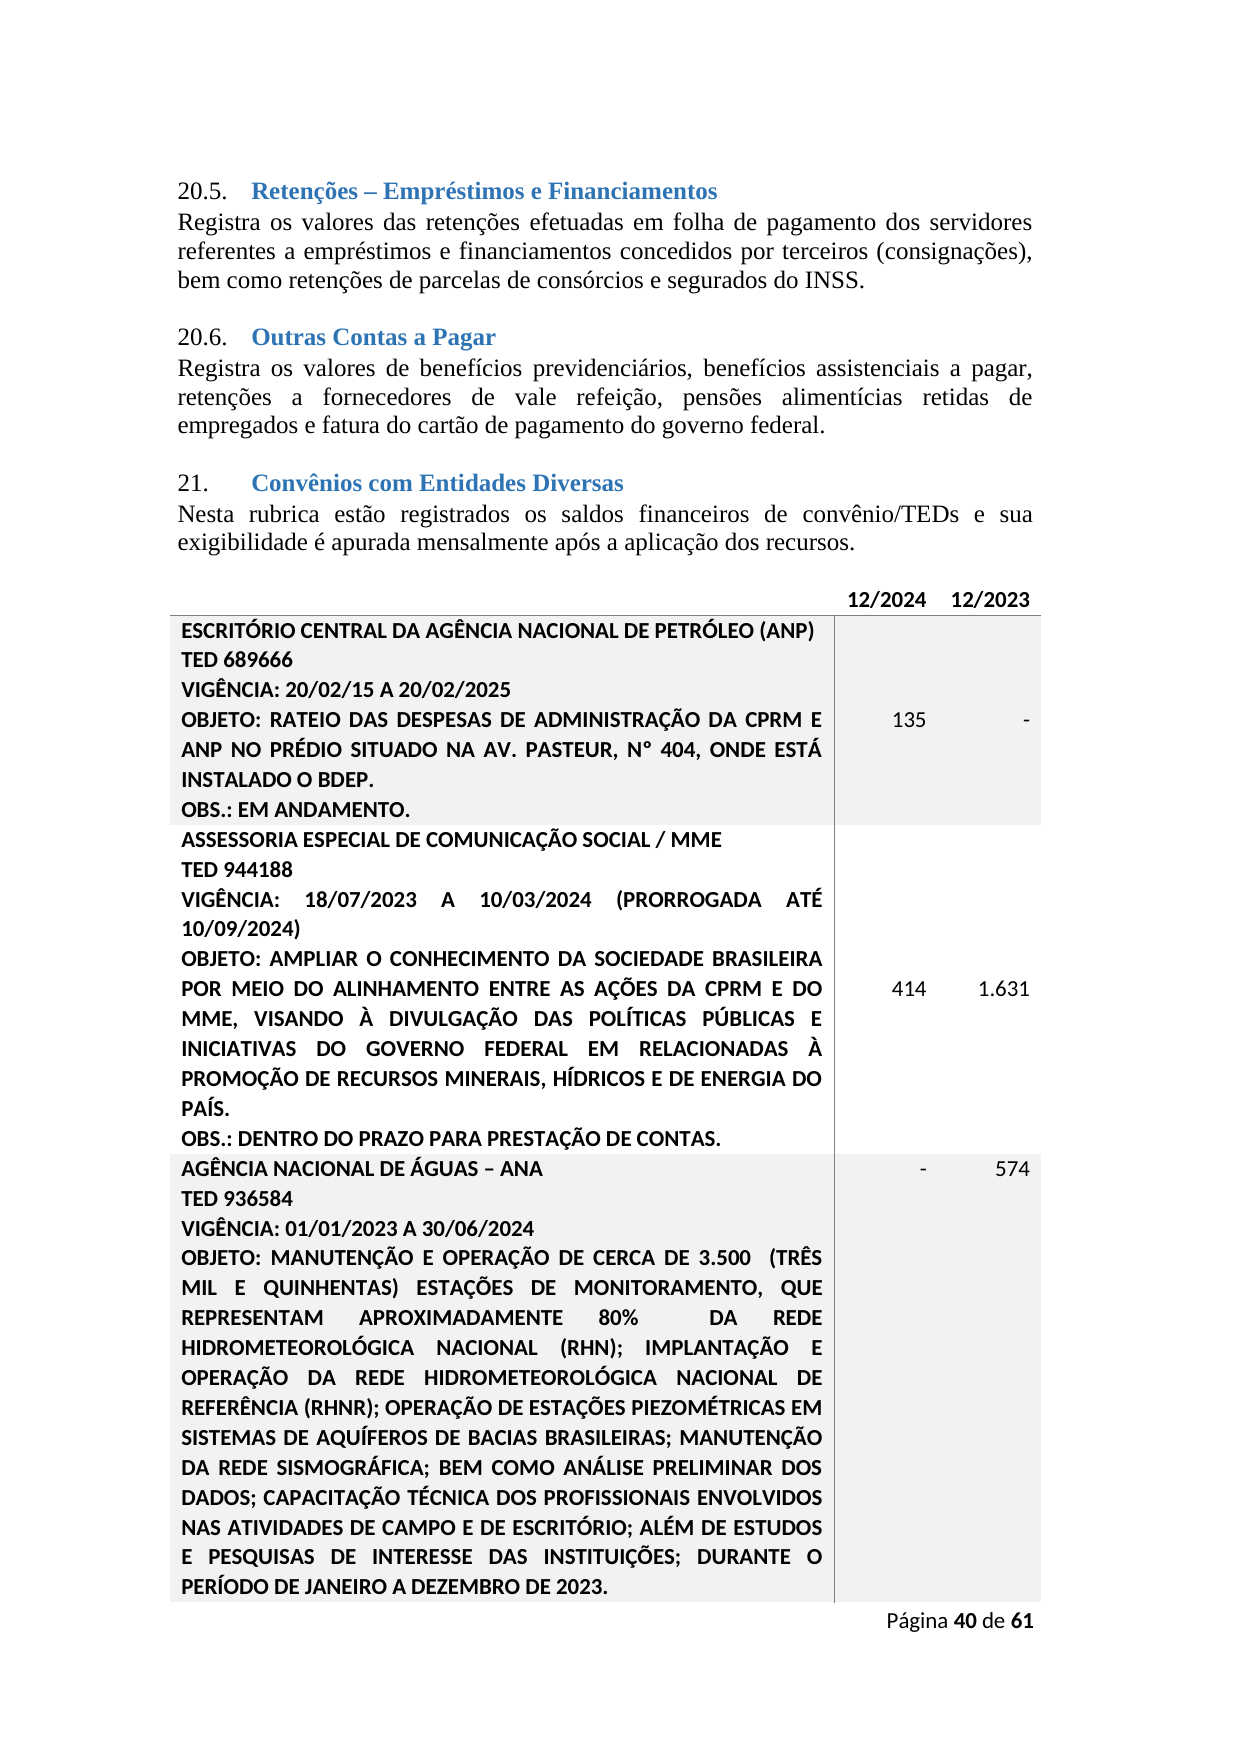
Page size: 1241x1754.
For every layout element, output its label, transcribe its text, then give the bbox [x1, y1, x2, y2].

table_header [170, 585, 834, 615]
table_cell - [835, 1154, 938, 1602]
list Nesta rubrica estão registrados os saldos financeiros de convênio/TEDs e sua exigibilidade é apurada mensalmente após a aplicação dos recursos. [177, 499, 1034, 556]
list Retenções – Empréstimos e Financiamentos [177, 176, 1034, 205]
list Outras Contas a Pagar [177, 322, 1034, 351]
table_cell Escritório Central da Agência Nacional de Petróleo (ANP) TED 689666 Vigência: 20/02/15 a 20/02/2025 Objeto: Rateio das despesas de administração da CPRM e ANP no prédio situado na av. Pasteur, nº 404, onde está instalado o BDEP. Obs.: Em andamento. [170, 616, 834, 825]
table_header 12/2024 [834, 585, 938, 615]
table_cell Agência Nacional de Águas – ANA TED 936584 Vigência: 01/01/2023 a 30/06/2024 Objeto: Manutenção e operação de cerca de 3.500 (três mil e quinhentas) estações de monitoramento, que representam aproximadamente 80% da Rede Hidrometeorológica Nacional (RHN); implantação e operação da Rede Hidrometeorológica Nacional de Referência (RHNR); operação de estações piezométricas em sistemas de aquíferos de bacias brasileiras; manutenção da rede sismográfica; bem como análise preliminar dos dados; capacitação técnica dos profissionais envolvidos nas atividades de campo e de escritório; além de estudos e pesquisas de interesse das instituições; durante o período de janeiro a dezembro de 2023. [170, 1154, 834, 1602]
table_cell - [938, 616, 1041, 825]
table_cell 1.631 [938, 825, 1041, 1154]
table_cell Assessoria Especial de Comunicação Social / MME TED 944188 Vigência: 18/07/2023 a 10/03/2024 (Prorrogada até 10/09/2024) Objeto: Ampliar o conhecimento da sociedade brasileira por meio do alinhamento entre as ações da CPRM e do MME, visando à divulgação das políticas públicas e iniciativas do governo federal em relacionadas à promoção de recursos minerais, hídricos e de energia do país. Obs.: Dentro do prazo para prestação de contas. [170, 825, 834, 1154]
table_header 12/2023 [938, 585, 1041, 615]
list Convênios com Entidades Diversas [177, 468, 1034, 497]
text Registra os valores das retenções efetuadas em folha de pagamento dos servidores referentes a empréstimos e financiamentos concedidos por terceiros (consignações), bem como retenções de parcelas de consórcios e segurados do INSS. [177, 207, 1034, 293]
table_cell 135 [835, 616, 938, 825]
table_cell 414 [835, 825, 938, 1154]
text Registra os valores de benefícios previdenciários, benefícios assistenciais a pagar, retenções a fornecedores de vale refeição, pensões alimentícias retidas de empregados e fatura do cartão de pagamento do governo federal. [177, 353, 1034, 439]
table_cell 574 [938, 1154, 1041, 1602]
